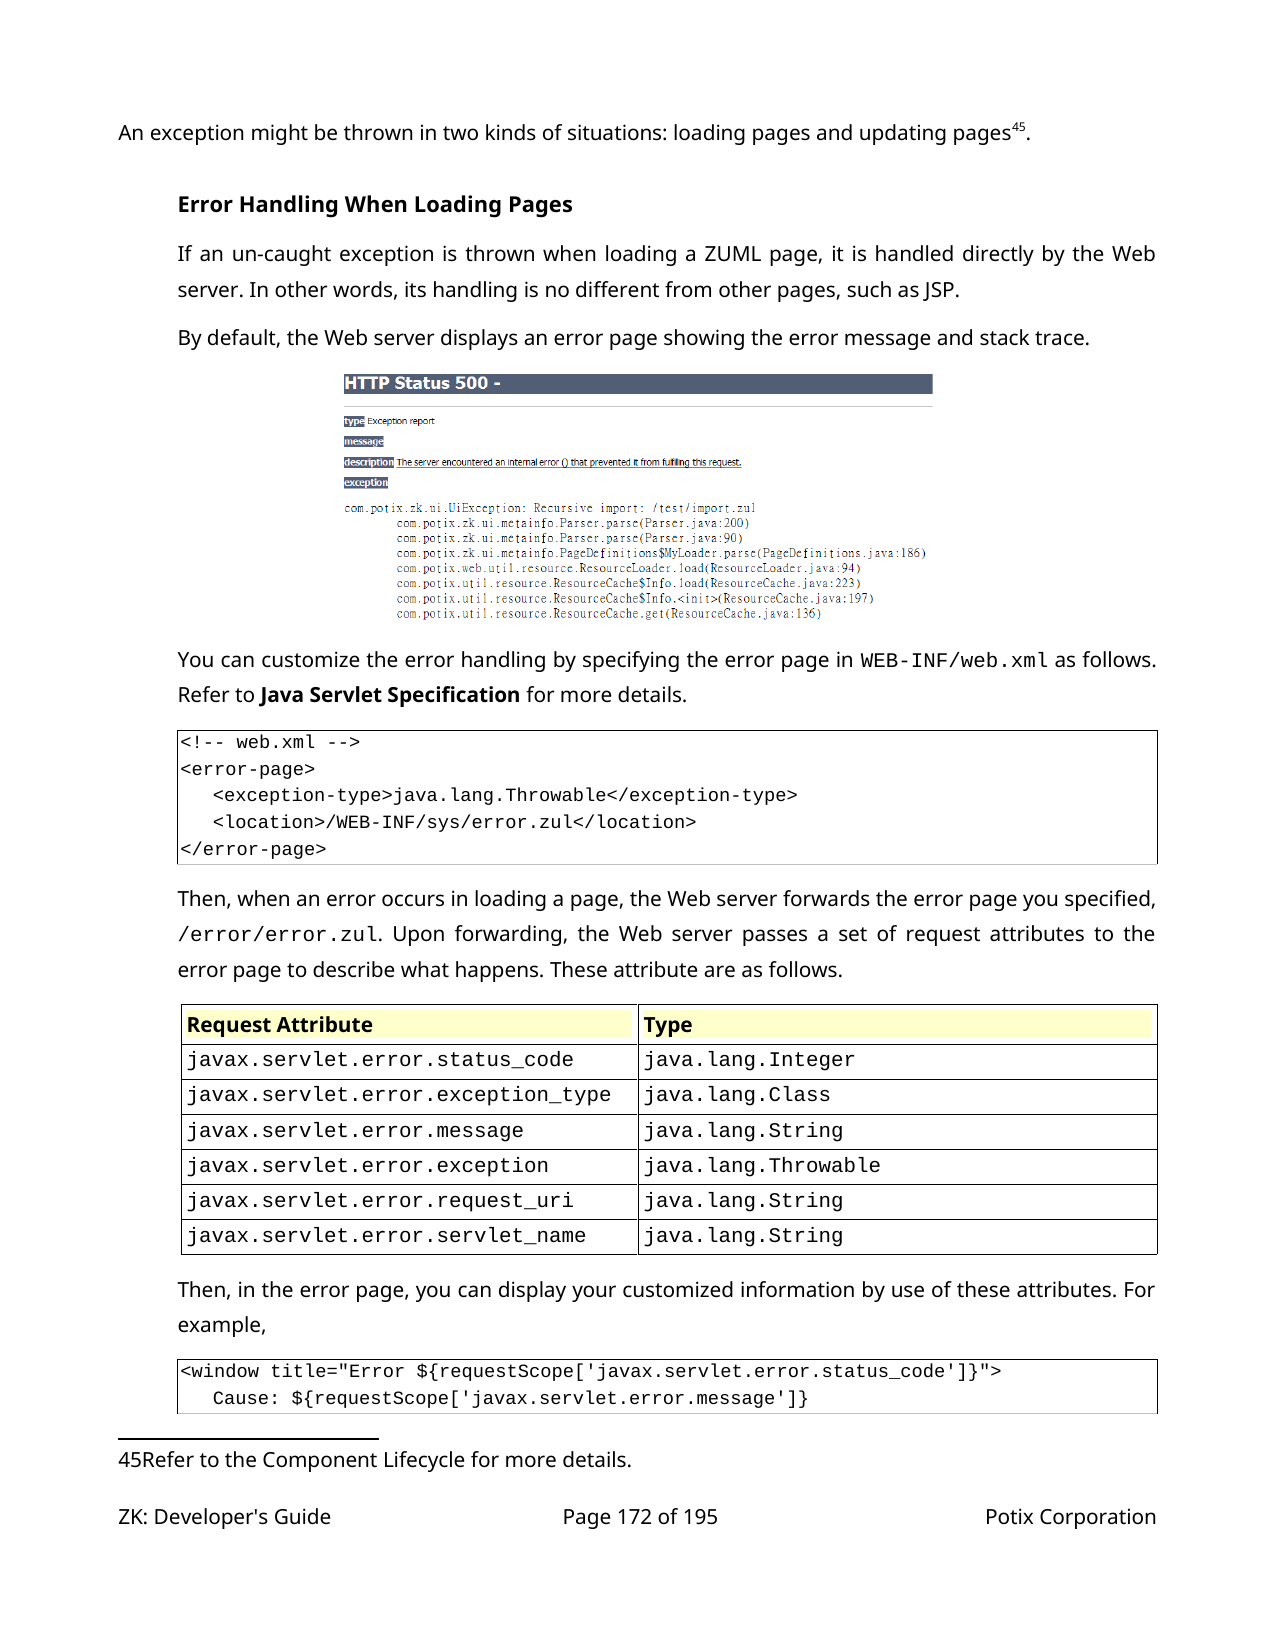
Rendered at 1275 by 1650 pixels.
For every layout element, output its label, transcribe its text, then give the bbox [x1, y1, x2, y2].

text <error-page> <exception-type>java.lang.Throwable</exception-type> <location>/WEB-INF/sys/error.zul</location> </error-page> [178, 757, 1157, 864]
text <window title="Error ${requestScope['javax.servlet.error.status_code']}"> [178, 1360, 1157, 1383]
table_cell java.lang.String [639, 1115, 1157, 1149]
text Refer to the Component Lifecycle for more details. [118, 1445, 1157, 1473]
table_cell java.lang.String [639, 1220, 1157, 1254]
table_cell javax.servlet.error.status_code [182, 1045, 637, 1079]
table_cell javax.servlet.error.servlet_name [182, 1220, 637, 1254]
table_header Request Attribute [182, 1005, 637, 1044]
subtitle Error Handling When Loading Pages [177, 189, 1157, 219]
table_header Type [639, 1005, 1157, 1044]
text By default, the Web server displays an error page showing the error message and stack trace. [177, 323, 1157, 352]
text Then, in the error page, you can display your customized information by use of these attributes. For example, [177, 1275, 1157, 1338]
table_cell javax.servlet.error.request_uri [182, 1185, 637, 1219]
picture [342, 369, 933, 621]
table_cell javax.servlet.error.exception_type [182, 1080, 637, 1114]
text Then, when an error occurs in loading a page, the Web server forwards the error page you specified, /error/error.zul. Upon forwarding, the Web server passes a set of request attributes to the error page to describe what happens. These attribute are as follows. [177, 884, 1157, 983]
table_cell java.lang.Class [639, 1080, 1157, 1114]
text You can customize the error handling by specifying the error page in WEB-INF/web.xml as follows. Refer to Java Servlet Specification for more details. [177, 645, 1157, 709]
text Cause: ${requestScope['javax.servlet.error.message']} [178, 1386, 1157, 1413]
text An exception might be thrown in two kinds of situations: loading pages and updating pages. [118, 118, 1157, 146]
table_cell java.lang.String [639, 1185, 1157, 1219]
table_cell javax.servlet.error.exception [182, 1150, 637, 1184]
text If an un-caught exception is thrown when loading a ZUML page, it is handled directly by the Web server. In other words, its handling is no different from other pages, such as JSP. [177, 239, 1157, 303]
text <!-- web.xml --> [178, 731, 1157, 754]
table_cell java.lang.Throwable [639, 1150, 1157, 1184]
table_cell java.lang.Integer [639, 1045, 1157, 1079]
table_cell javax.servlet.error.message [182, 1115, 637, 1149]
